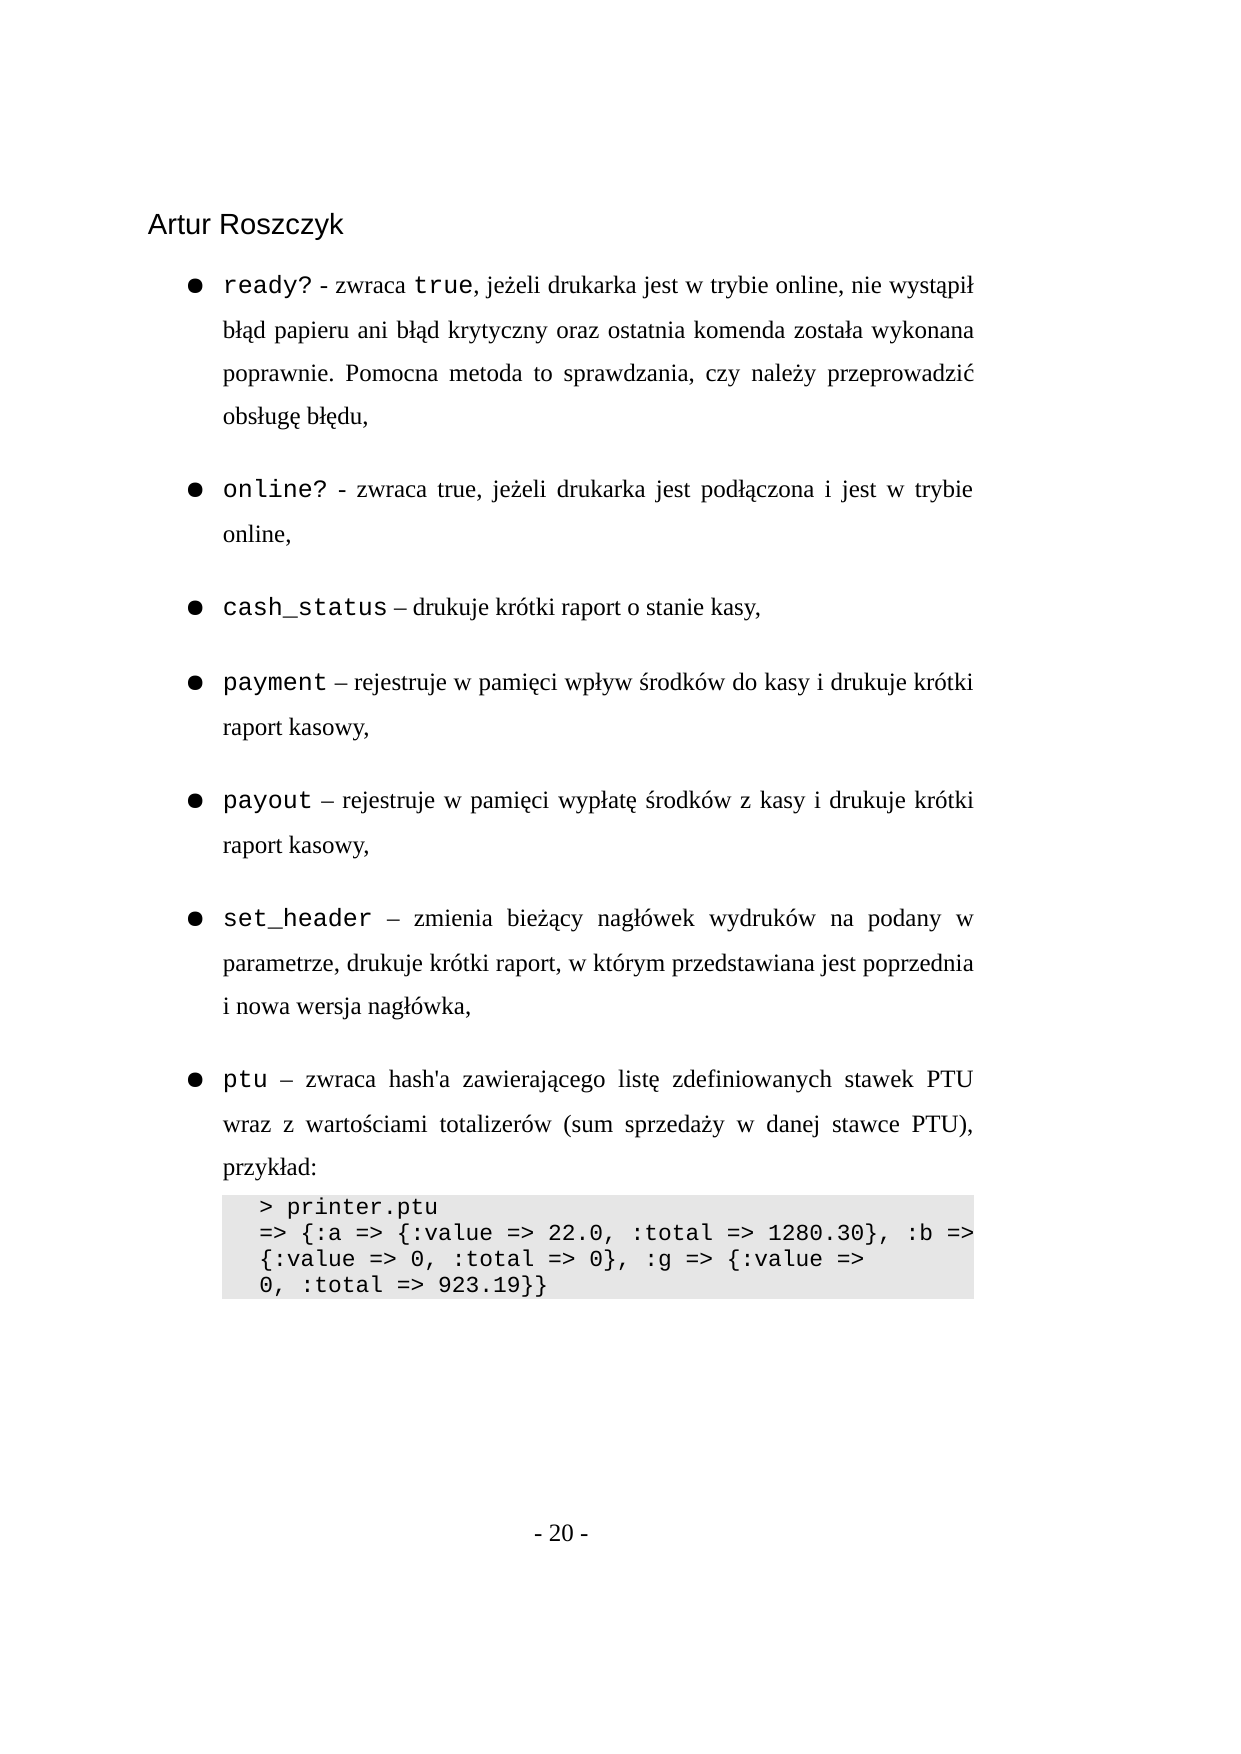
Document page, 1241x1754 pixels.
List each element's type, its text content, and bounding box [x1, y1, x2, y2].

list set_header – zmienia bieżący nagłówek wydruków na podany w parametrze, drukuje krótki raport, w którym przedstawiana jest poprzednia i nowa wersja nagłówka, [185, 903, 974, 1020]
list cash_status – drukuje krótki raport o stanie kasy, [185, 592, 974, 622]
list online? - zwraca true, jeżeli drukarka jest podłączona i jest w trybie online, [185, 474, 974, 548]
list => {:a => {:value => 22.0, :total => 1280.30}, :b => {:value => 0, :total => 0}, :g => {:value => 0, :total => 923.19}} [222, 1221, 974, 1299]
list payment – rejestruje w pamięci wpływ środków do kasy i drukuje krótki raport kasowy, [185, 667, 974, 741]
list > printer.ptu [222, 1195, 974, 1221]
list ready? - zwraca true, jeżeli drukarka jest w trybie online, nie wystąpił błąd papieru ani błąd krytyczny oraz ostatnia komenda została wykonana poprawnie. Pomocna metoda to sprawdzania, czy należy przeprowadzić obsługę błędu, [185, 270, 974, 430]
list ptu – zwraca hash'a zawierającego listę zdefiniowanych stawek PTU wraz z wartościami totalizerów (sum sprzedaży w danej stawce PTU), przykład: [185, 1064, 974, 1181]
list payout – rejestruje w pamięci wypłatę środków z kasy i drukuje krótki raport kasowy, [185, 785, 974, 859]
